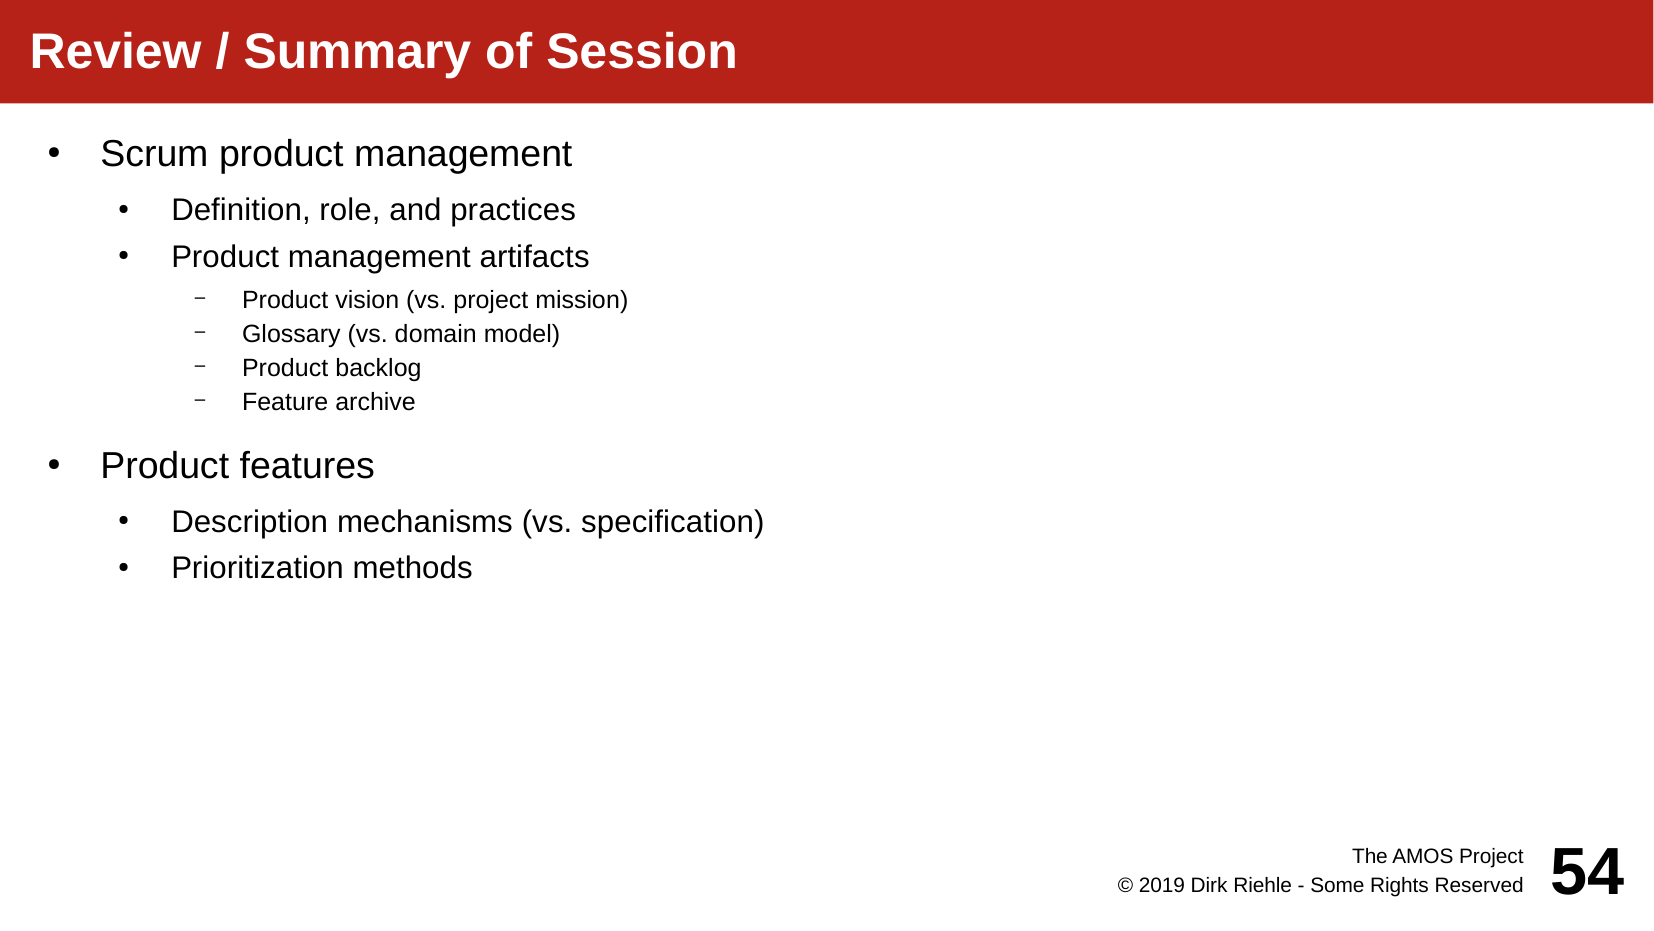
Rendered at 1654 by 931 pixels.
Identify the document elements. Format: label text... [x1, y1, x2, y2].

list Scrum product management Definition, role, and practices Product management artifacts Product vision (vs. project mission) Glossary (vs. domain model) Product backlog Feature archive Product features Description mechanisms (vs. specification) Prioritization methods [29, 132, 1625, 798]
title Review / Summary of Session [0, 0, 1654, 104]
